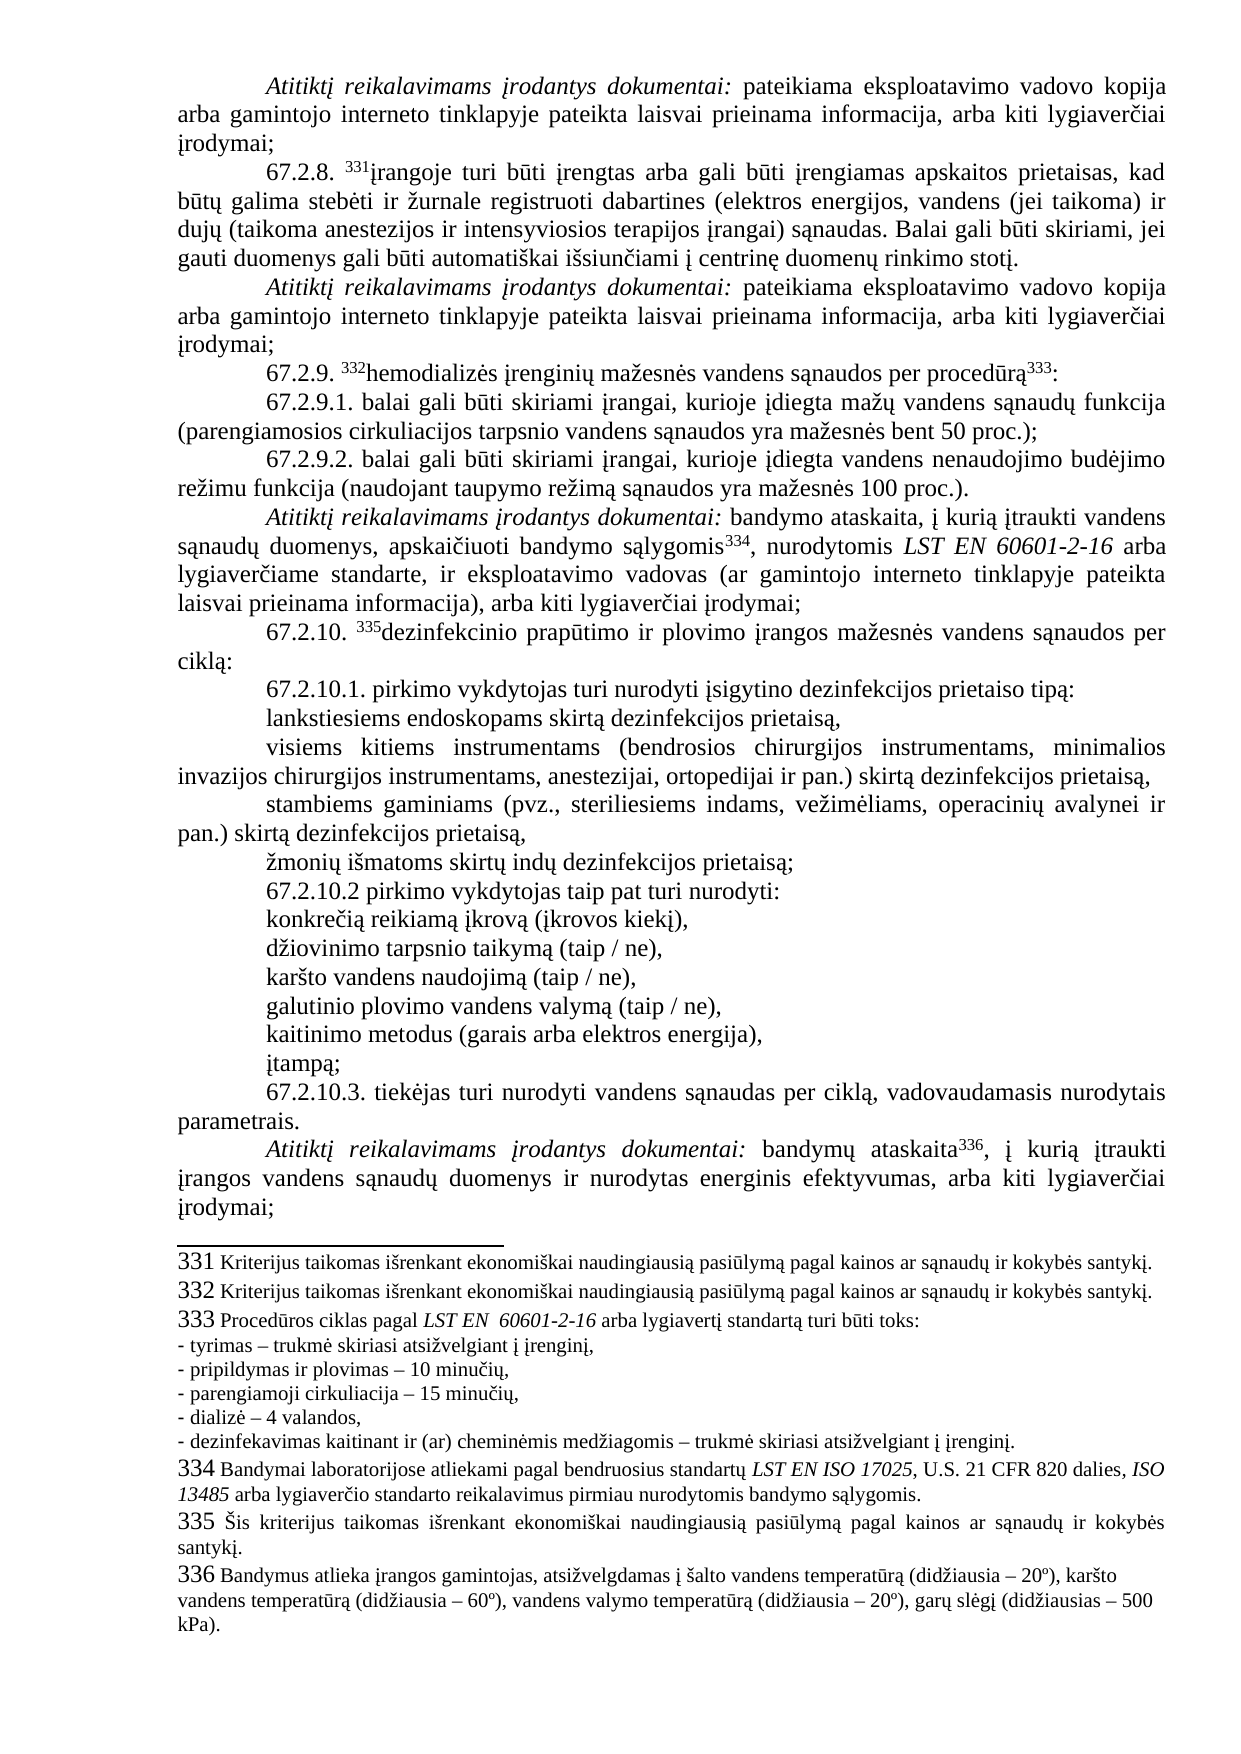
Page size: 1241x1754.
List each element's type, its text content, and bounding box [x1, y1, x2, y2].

text 67.2.9.1. balai gali būti skiriami įrangai, kurioje įdiegta mažų vandens sąnaudų funkcija (parengiamosios cirkuliacijos tarpsnio vandens sąnaudos yra mažesnės bent 50 proc.); [177, 387, 1166, 444]
text 67.2.10.1. pirkimo vykdytojas turi nurodyti įsigytino dezinfekcijos prietaiso tipą: [177, 674, 1166, 703]
text Procedūros ciklas pagal LST EN 60601-2-16 arba lygiavertį standartą turi būti toks: [177, 1304, 1166, 1332]
text galutinio plovimo vandens valymą (taip / ne), [177, 991, 1166, 1019]
text - dializė – 4 valandos, [177, 1405, 1166, 1429]
text Atitiktį reikalavimams įrodantys dokumentai: bandymo ataskaita, į kurią įtraukti vandens sąnaudų duomenys, apskaičiuoti bandymo sąlygomis, nurodytomis LST EN 60601-2-16 arba lygiaverčiame standarte, ir eksploatavimo vadovas (ar gamintojo interneto tinklapyje pateikta laisvai prieinama informacija), arba kiti lygiaverčiai įrodymai; [177, 502, 1166, 617]
text Kriterijus taikomas išrenkant ekonomiškai naudingiausią pasiūlymą pagal kainos ar sąnaudų ir kokybės santykį. [177, 1246, 1166, 1275]
text - pripildymas ir plovimas – 10 minučių, [177, 1357, 1166, 1381]
text 67.2.8. įrangoje turi būti įrengtas arba gali būti įrengiamas apskaitos prietaisas, kad būtų galima stebėti ir žurnale registruoti dabartines (elektros energijos, vandens (jei taikoma) ir dujų (taikoma anestezijos ir intensyviosios terapijos įrangai) sąnaudas. Balai gali būti skiriami, jei gauti duomenys gali būti automatiškai išsiunčiami į centrinę duomenų rinkimo stotį. [177, 157, 1166, 272]
text 67.2.9.2. balai gali būti skiriami įrangai, kurioje įdiegta vandens nenaudojimo budėjimo režimu funkcija (naudojant taupymo režimą sąnaudos yra mažesnės 100 proc.). [177, 444, 1166, 502]
text konkrečią reikiamą įkrovą (įkrovos kiekį), [177, 904, 1166, 933]
text lankstiesiems endoskopams skirtą dezinfekcijos prietaisą, [177, 703, 1166, 732]
text džiovinimo tarpsnio taikymą (taip / ne), [177, 933, 1166, 962]
text karšto vandens naudojimą (taip / ne), [177, 962, 1166, 991]
text 67.2.10.2 pirkimo vykdytojas taip pat turi nurodyti: [177, 876, 1166, 904]
text įtampą; [177, 1048, 1166, 1077]
text visiems kitiems instrumentams (bendrosios chirurgijos instrumentams, minimalios invazijos chirurgijos instrumentams, anestezijai, ortopedijai ir pan.) skirtą dezinfekcijos prietaisą, [177, 732, 1166, 789]
text kaitinimo metodus (garais arba elektros energija), [177, 1019, 1166, 1048]
text Šis kriterijus taikomas išrenkant ekonomiškai naudingiausią pasiūlymą pagal kainos ar sąnaudų ir kokybės santykį. [177, 1506, 1166, 1559]
text Atitiktį reikalavimams įrodantys dokumentai: pateikiama eksploatavimo vadovo kopija arba gamintojo interneto tinklapyje pateikta laisvai prieinama informacija, arba kiti lygiaverčiai įrodymai; [177, 71, 1166, 157]
text - dezinfekavimas kaitinant ir (ar) cheminėmis medžiagomis – trukmė skiriasi atsižvelgiant į įrenginį. [177, 1429, 1166, 1453]
text Bandymai laboratorijose atliekami pagal bendruosius standartų LST EN ISO 17025, U.S. 21 CFR 820 dalies, ISO 13485 arba lygiaverčio standarto reikalavimus pirmiau nurodytomis bandymo sąlygomis. [177, 1453, 1166, 1506]
text 67.2.9. hemodializės įrenginių mažesnės vandens sąnaudos per procedūrą: [177, 358, 1166, 387]
text žmonių išmatoms skirtų indų dezinfekcijos prietaisą; [177, 847, 1166, 876]
text Bandymus atlieka įrangos gamintojas, atsižvelgdamas į šalto vandens temperatūrą (didžiausia – 20º), karšto vandens temperatūrą (didžiausia – 60º), vandens valymo temperatūrą (didžiausia – 20º), garų slėgį (didžiausias – 500 kPa). [177, 1559, 1166, 1636]
text Kriterijus taikomas išrenkant ekonomiškai naudingiausią pasiūlymą pagal kainos ar sąnaudų ir kokybės santykį. [177, 1275, 1166, 1304]
text 67.2.10.3. tiekėjas turi nurodyti vandens sąnaudas per ciklą, vadovaudamasis nurodytais parametrais. [177, 1077, 1166, 1134]
text - parengiamoji cirkuliacija – 15 minučių, [177, 1381, 1166, 1405]
text stambiems gaminiams (pvz., steriliesiems indams, vežimėliams, operacinių avalynei ir pan.) skirtą dezinfekcijos prietaisą, [177, 789, 1166, 847]
text Atitiktį reikalavimams įrodantys dokumentai: pateikiama eksploatavimo vadovo kopija arba gamintojo interneto tinklapyje pateikta laisvai prieinama informacija, arba kiti lygiaverčiai įrodymai; [177, 272, 1166, 358]
text - tyrimas – trukmė skiriasi atsižvelgiant į įrenginį, [177, 1332, 1166, 1357]
text Atitiktį reikalavimams įrodantys dokumentai: bandymų ataskaita, į kurią įtraukti įrangos vandens sąnaudų duomenys ir nurodytas energinis efektyvumas, arba kiti lygiaverčiai įrodymai; [177, 1134, 1166, 1221]
text 67.2.10. dezinfekcinio prapūtimo ir plovimo įrangos mažesnės vandens sąnaudos per ciklą: [177, 617, 1166, 674]
